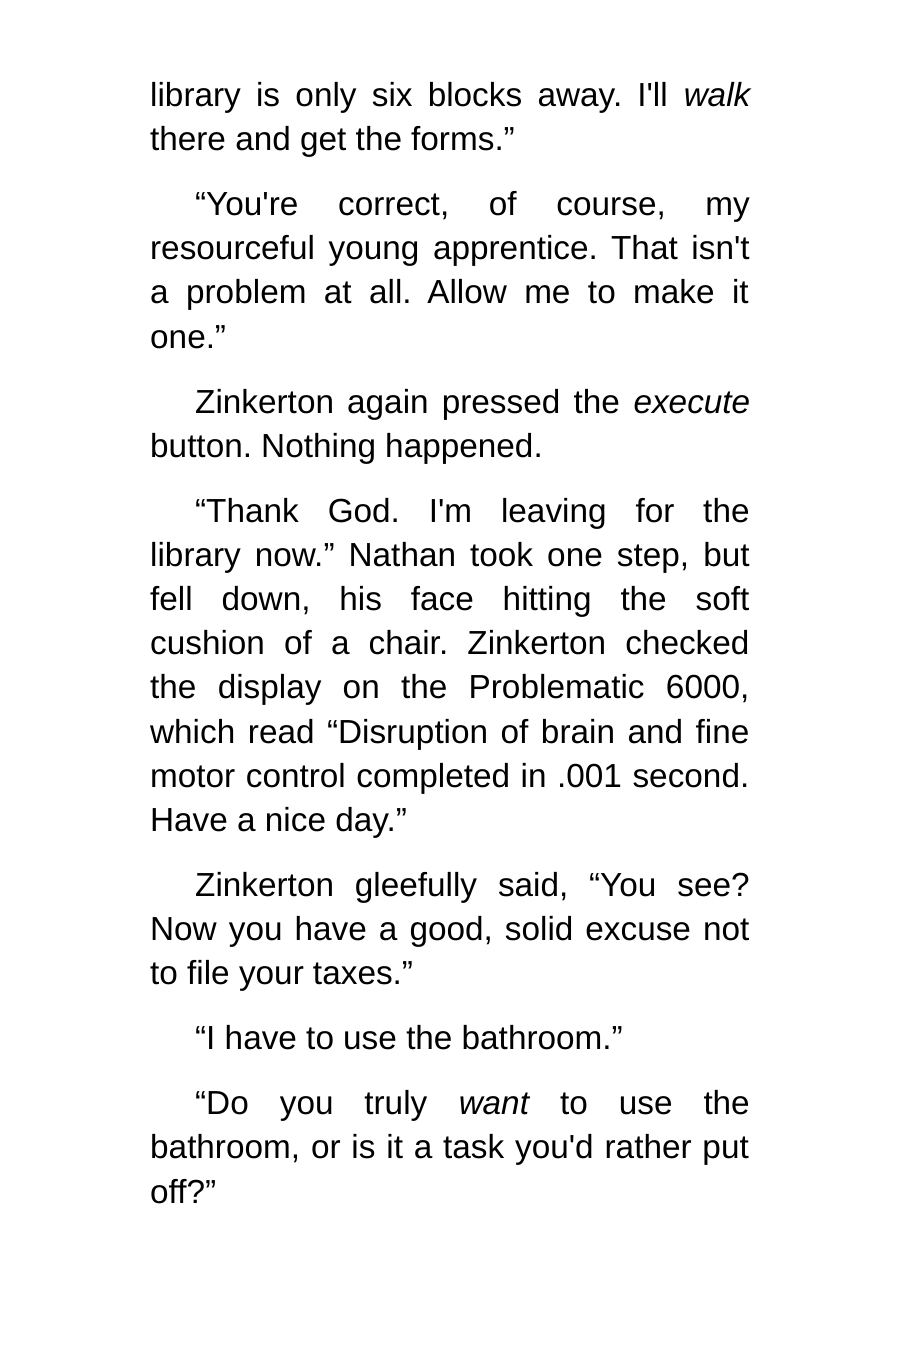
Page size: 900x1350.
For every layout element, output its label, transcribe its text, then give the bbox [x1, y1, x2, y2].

text library is only six blocks away. I'll walk there and get the forms.” [150, 75, 750, 158]
text “Do you truly want to use the bathroom, or is it a task you'd rather put off?” [150, 1083, 750, 1210]
text Zinkerton gleefully said, “You see? Now you have a good, solid excuse not to file your taxes.” [150, 865, 750, 992]
text Zinkerton again pressed the execute button. Nothing happened. [150, 382, 750, 464]
text “I have to use the bathroom.” [150, 1018, 750, 1057]
text “You're correct, of course, my resourceful young apprentice. That isn't a problem at all. Allow me to make it one.” [150, 184, 750, 355]
text “Thank God. I'm leaving for the library now.” Nathan took one step, but fell down, his face hitting the soft cushion of a chair. Zinkerton checked the display on the Problematic 6000, which read “Disruption of brain and fine motor control completed in .001 second. Have a nice day.” [150, 491, 750, 838]
